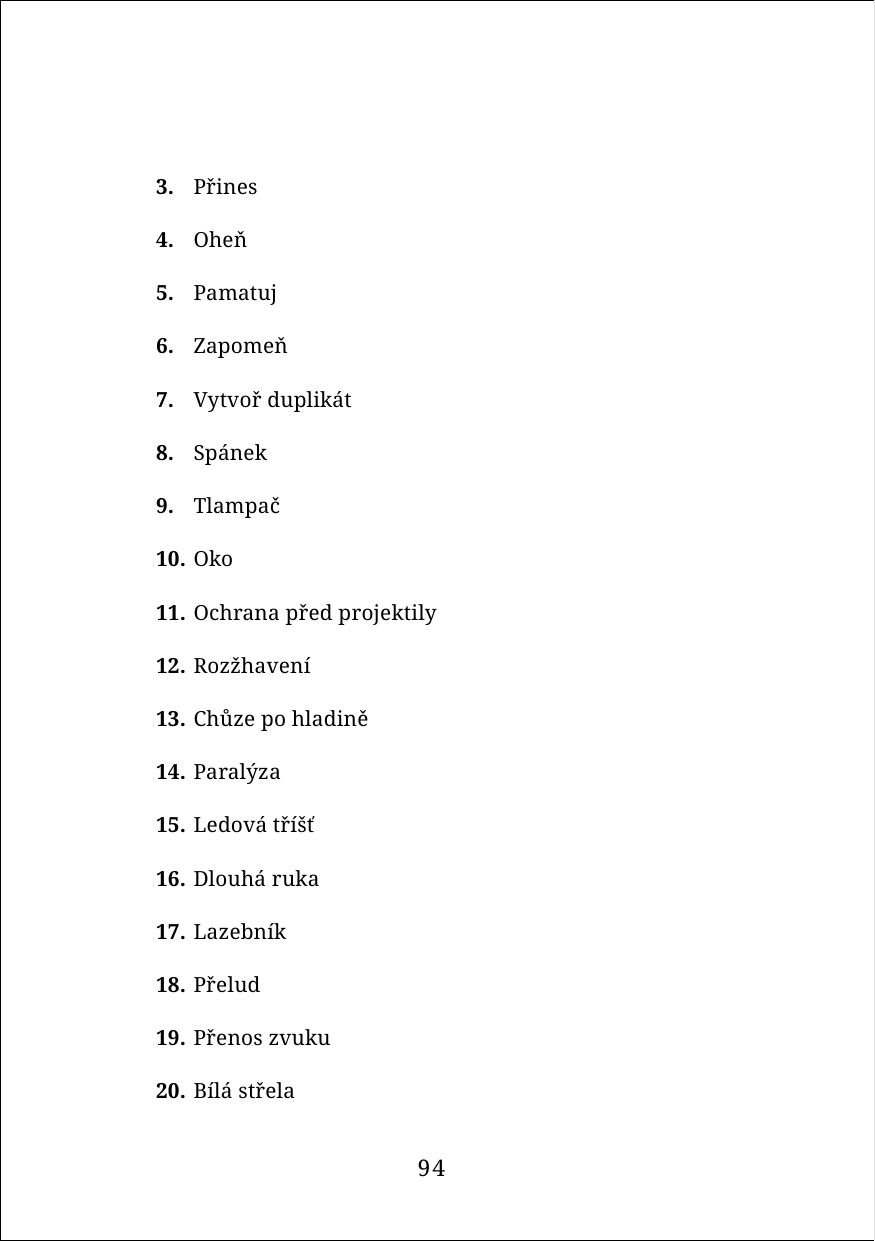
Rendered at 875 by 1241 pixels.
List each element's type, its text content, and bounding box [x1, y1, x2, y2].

list Rozžhavení [156, 651, 756, 679]
list Paralýza [156, 757, 756, 786]
list Dlouhá ruka [156, 864, 756, 892]
list Oko [156, 544, 756, 573]
list Vytvoř duplikát [156, 385, 756, 413]
list Ledová tříšť [156, 811, 756, 839]
list Přelud [156, 970, 756, 999]
list Ochrana před projektily [156, 598, 756, 626]
list Přenos zvuku [156, 1023, 756, 1052]
list Pamatuj [156, 278, 756, 307]
list Zapomeň [156, 331, 756, 360]
list Oheň [156, 225, 756, 253]
list Bílá střela [156, 1077, 756, 1105]
list Spánek [156, 438, 756, 466]
list Tlampač [156, 491, 756, 519]
list Lazebník [156, 917, 756, 945]
list Přines [156, 172, 756, 200]
list Chůze po hladině [156, 704, 756, 732]
